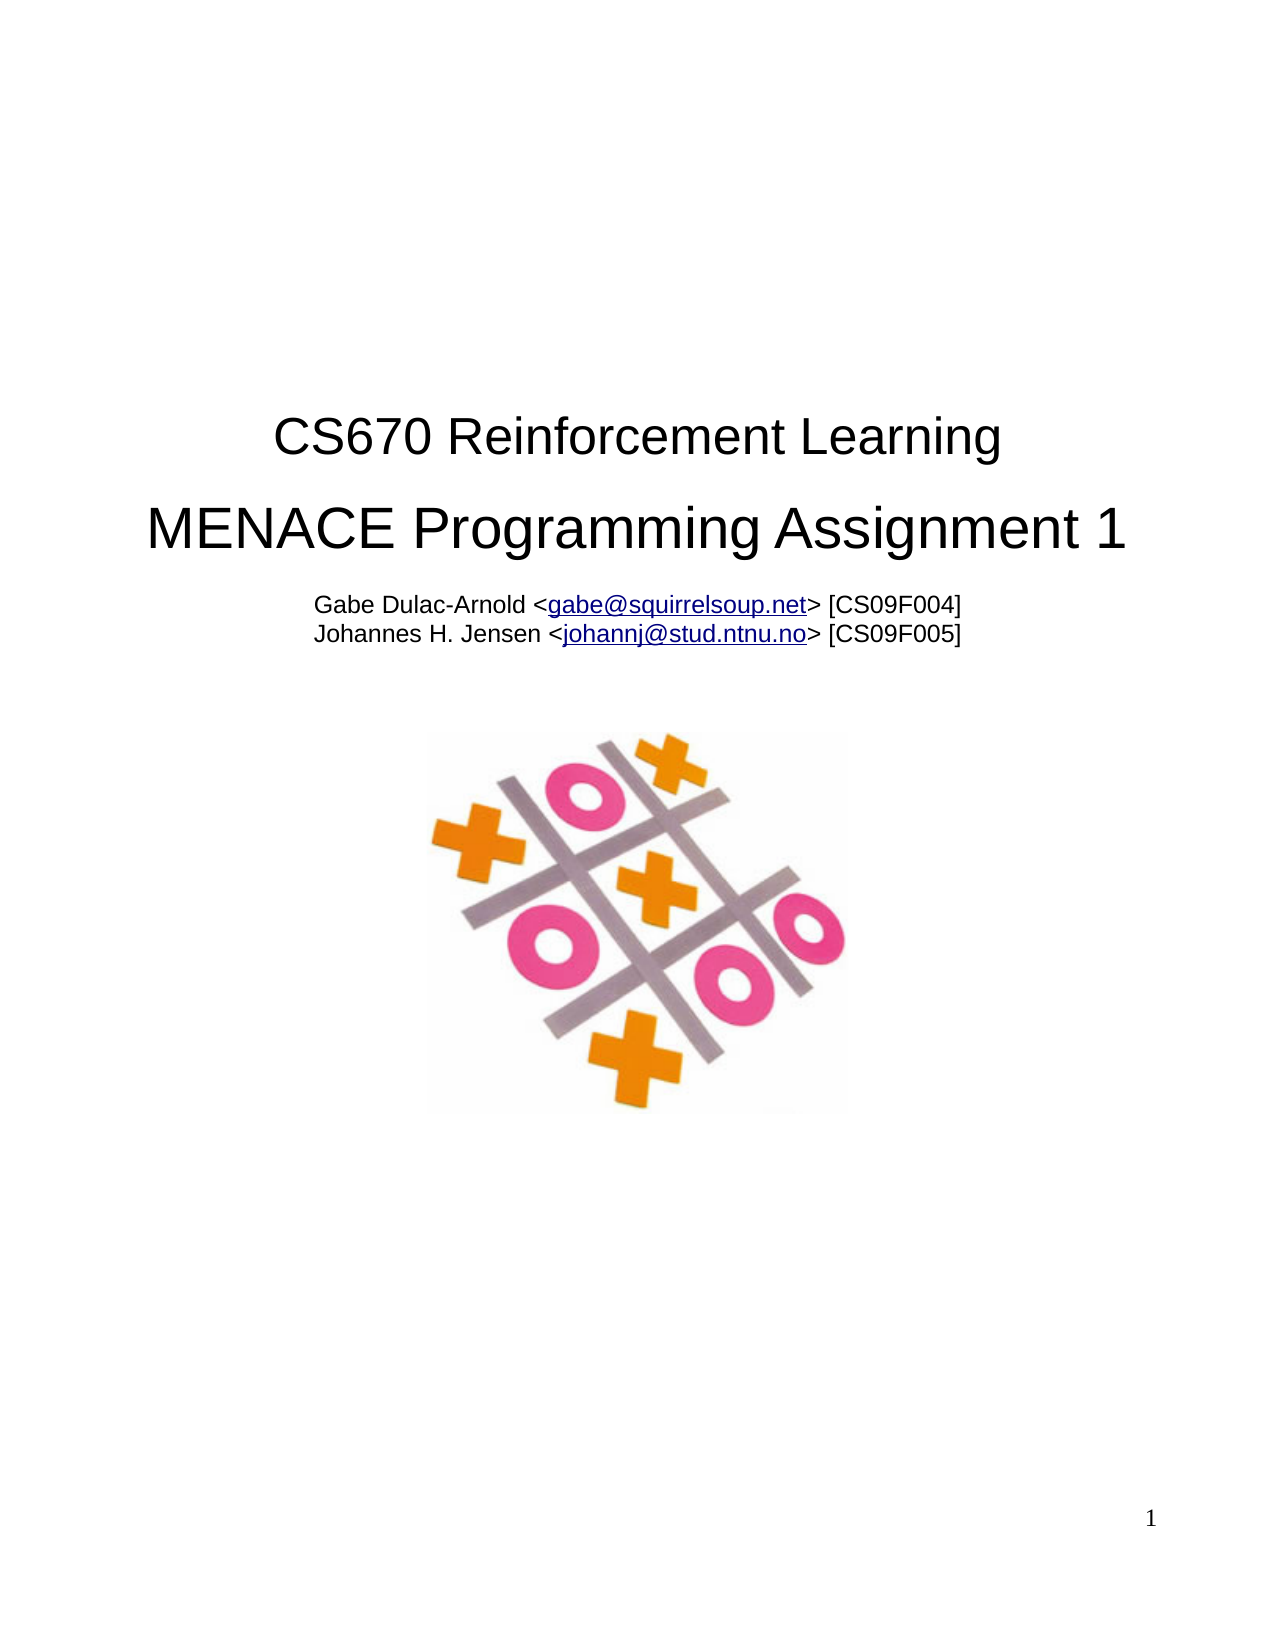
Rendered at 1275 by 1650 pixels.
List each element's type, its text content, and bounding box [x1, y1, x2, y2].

text Gabe Dulac-Arnold <gabe@squirrelsoup.net> [CS09F004] [118, 590, 1157, 619]
text MENACE Programming Assignment 1 [118, 494, 1157, 561]
text CS670 Reinforcement Learning [118, 406, 1157, 466]
text Johannes H. Jensen <johannj@stud.ntnu.no> [CS09F005] [118, 619, 1157, 648]
picture [426, 732, 849, 1114]
